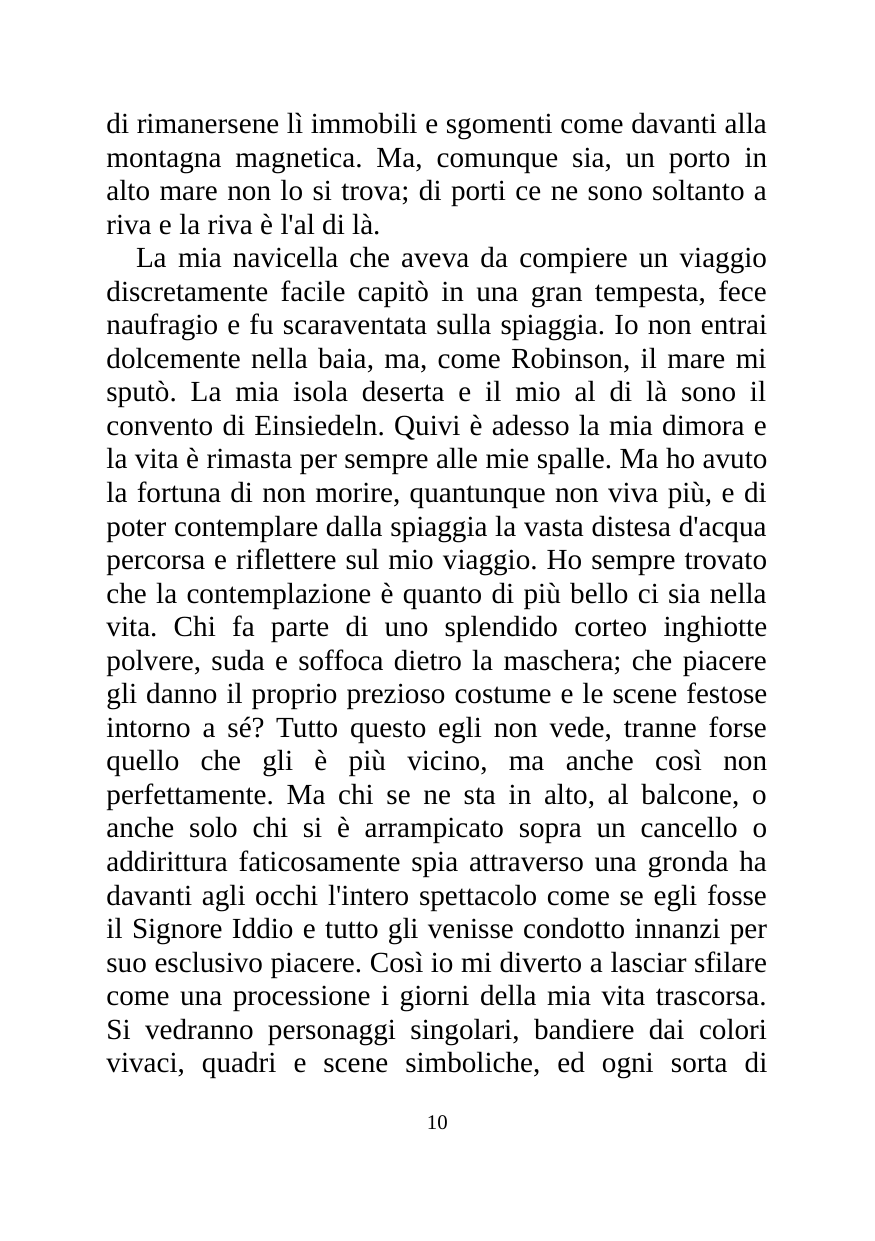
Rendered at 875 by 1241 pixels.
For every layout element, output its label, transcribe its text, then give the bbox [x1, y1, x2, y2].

text La mia navicella che aveva da compiere un viaggio discretamente facile capitò in una gran tempesta, fece naufragio e fu scaraventata sulla spiaggia. Io non entrai dolcemente nella baia, ma, come Robinson, il mare mi sputò. La mia isola deserta e il mio al di là sono il convento di Einsiedeln. Quivi è adesso la mia dimora e la vita è rimasta per sempre alle mie spalle. Ma ho avuto la fortuna di non morire, quantunque non viva più, e di poter contemplare dalla spiaggia la vasta distesa d'acqua percorsa e riflettere sul mio viaggio. Ho sempre trovato che la contemplazione è quanto di più bello ci sia nella vita. Chi fa parte di uno splendido corteo inghiotte polvere, suda e soffoca dietro la maschera; che piacere gli danno il proprio prezioso costume e le scene festose intorno a sé? Tutto questo egli non vede, tranne forse quello che gli è più vicino, ma anche così non perfettamente. Ma chi se ne sta in alto, al balcone, o anche solo chi si è arrampicato sopra un cancello o addirittura faticosamente spia attraverso una gronda ha davanti agli occhi l'intero spettacolo come se egli fosse il Signore Iddio e tutto gli venisse condotto innanzi per suo esclusivo piacere. Così io mi diverto a lasciar sfilare come una processione i giorni della mia vita trascorsa. Si vedranno personaggi singolari, bandiere dai colori vivaci, quadri e scene simboliche, ed ogni sorta di [106, 240, 768, 1079]
text di rimanersene lì immobili e sgomenti come davanti alla montagna magnetica. Ma, comunque sia, un porto in alto mare non lo si trova; di porti ce ne sono soltanto a riva e la riva è l'al di là. [106, 106, 768, 240]
